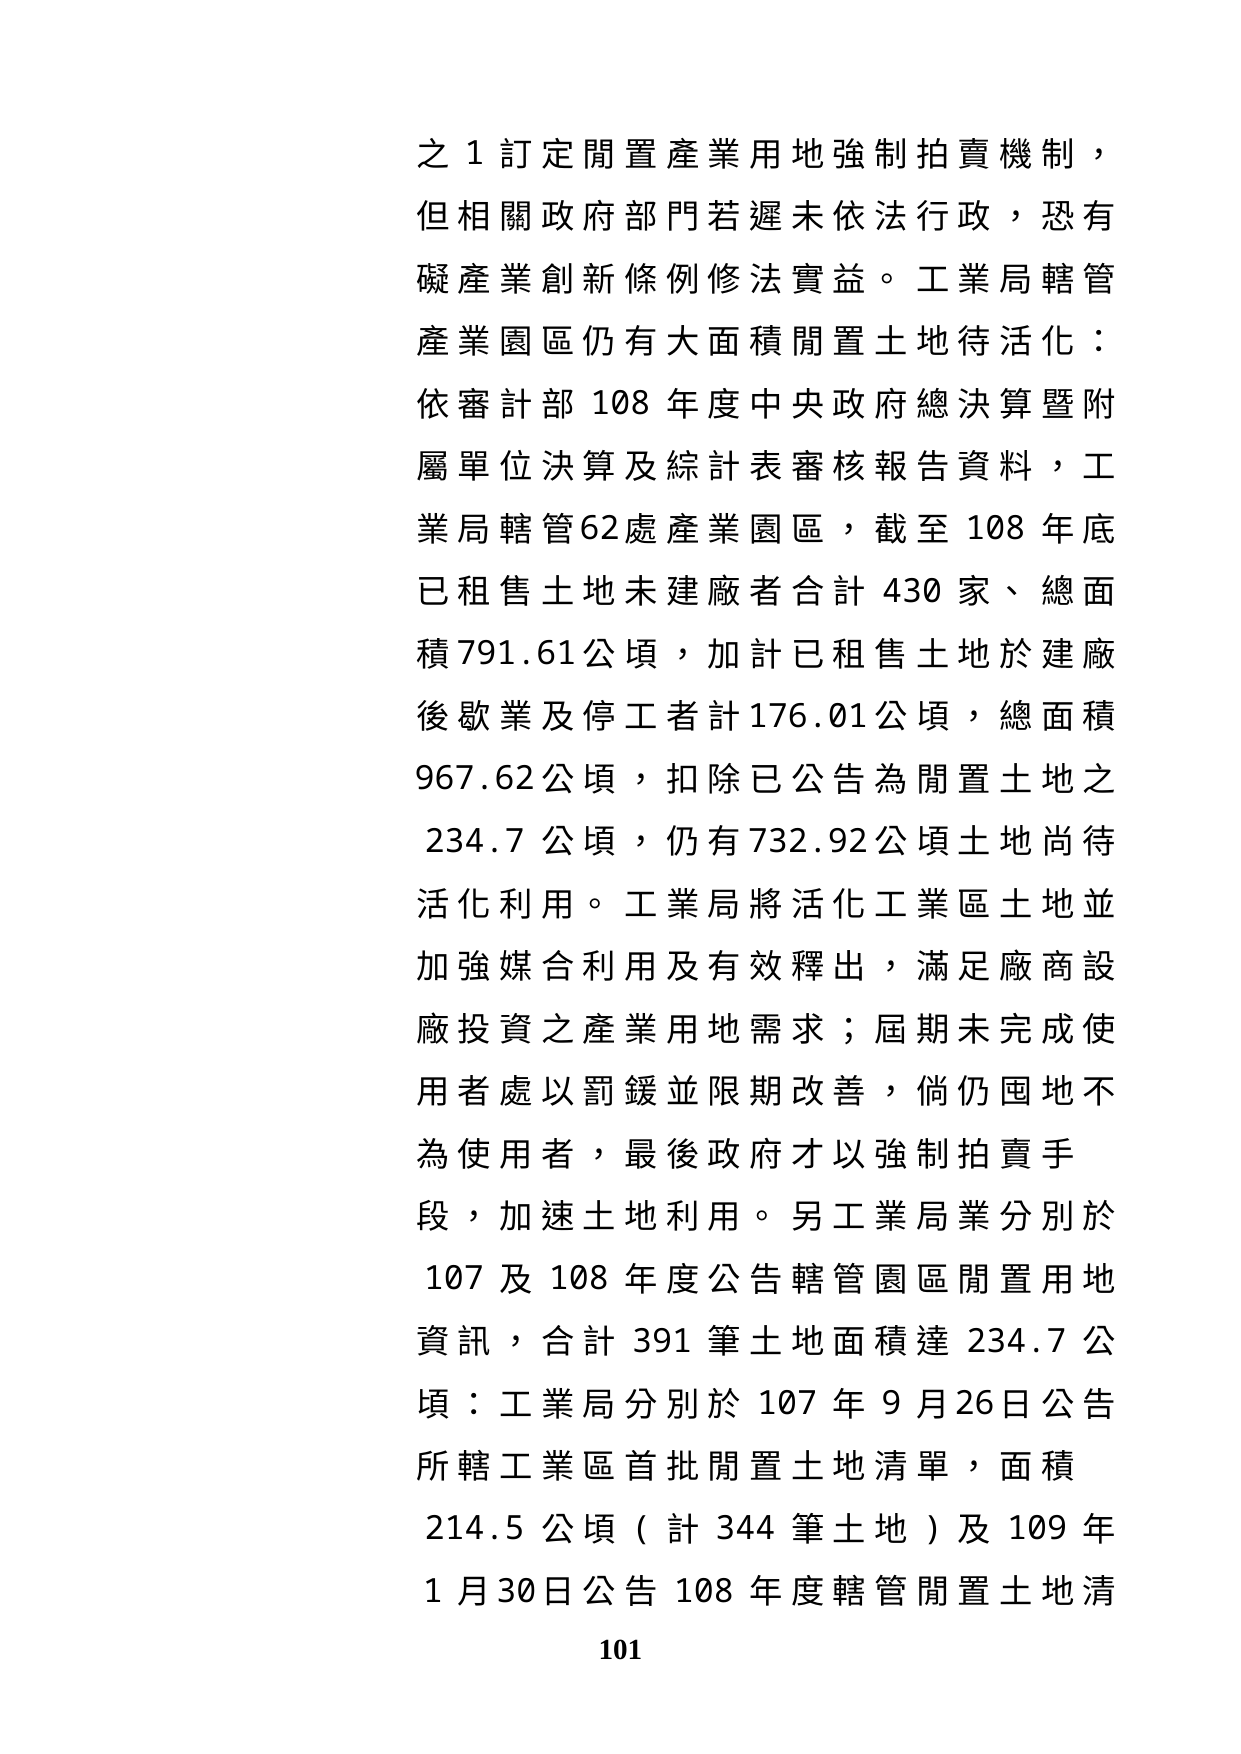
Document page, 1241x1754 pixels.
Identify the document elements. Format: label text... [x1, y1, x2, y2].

list 之1訂定閒置產業用地強制拍賣機制，但相關政府部門若遲未依法行政，恐有礙產業創新條例修法實益。工業局轄管產業園區仍有大面積閒置土地待活化：依審計部108年度中央政府總決算暨附屬單位決算及綜計表審核報告資料，工業局轄管62處產業園區，截至108年底已租售土地未建廠者合計430家、總面積791.61公頃，加計已租售土地於建廠後歇業及停工者計176.01公頃，總面積967.62公頃，扣除已公告為閒置土地之234.7公頃，仍有732.92公頃土地尚待活化利用。工業局將活化工業區土地並加強媒合利用及有效釋出，滿足廠商設廠投資之產業用地需求；屆期未完成使用者處以罰鍰並限期改善，倘仍囤地不為使用者，最後政府才以強制拍賣手段，加速土地利用。另工業局業分別於107及108年度公告轄管園區閒置用地資訊，合計391筆土地面積達234.7公頃：工業局分別於107年9月26日公告所轄工業區首批閒置土地清單，面積214.5公頃(計344筆土地)及109年1月30日公告108年度轄管閒置土地清 [288, 110, 1120, 1610]
